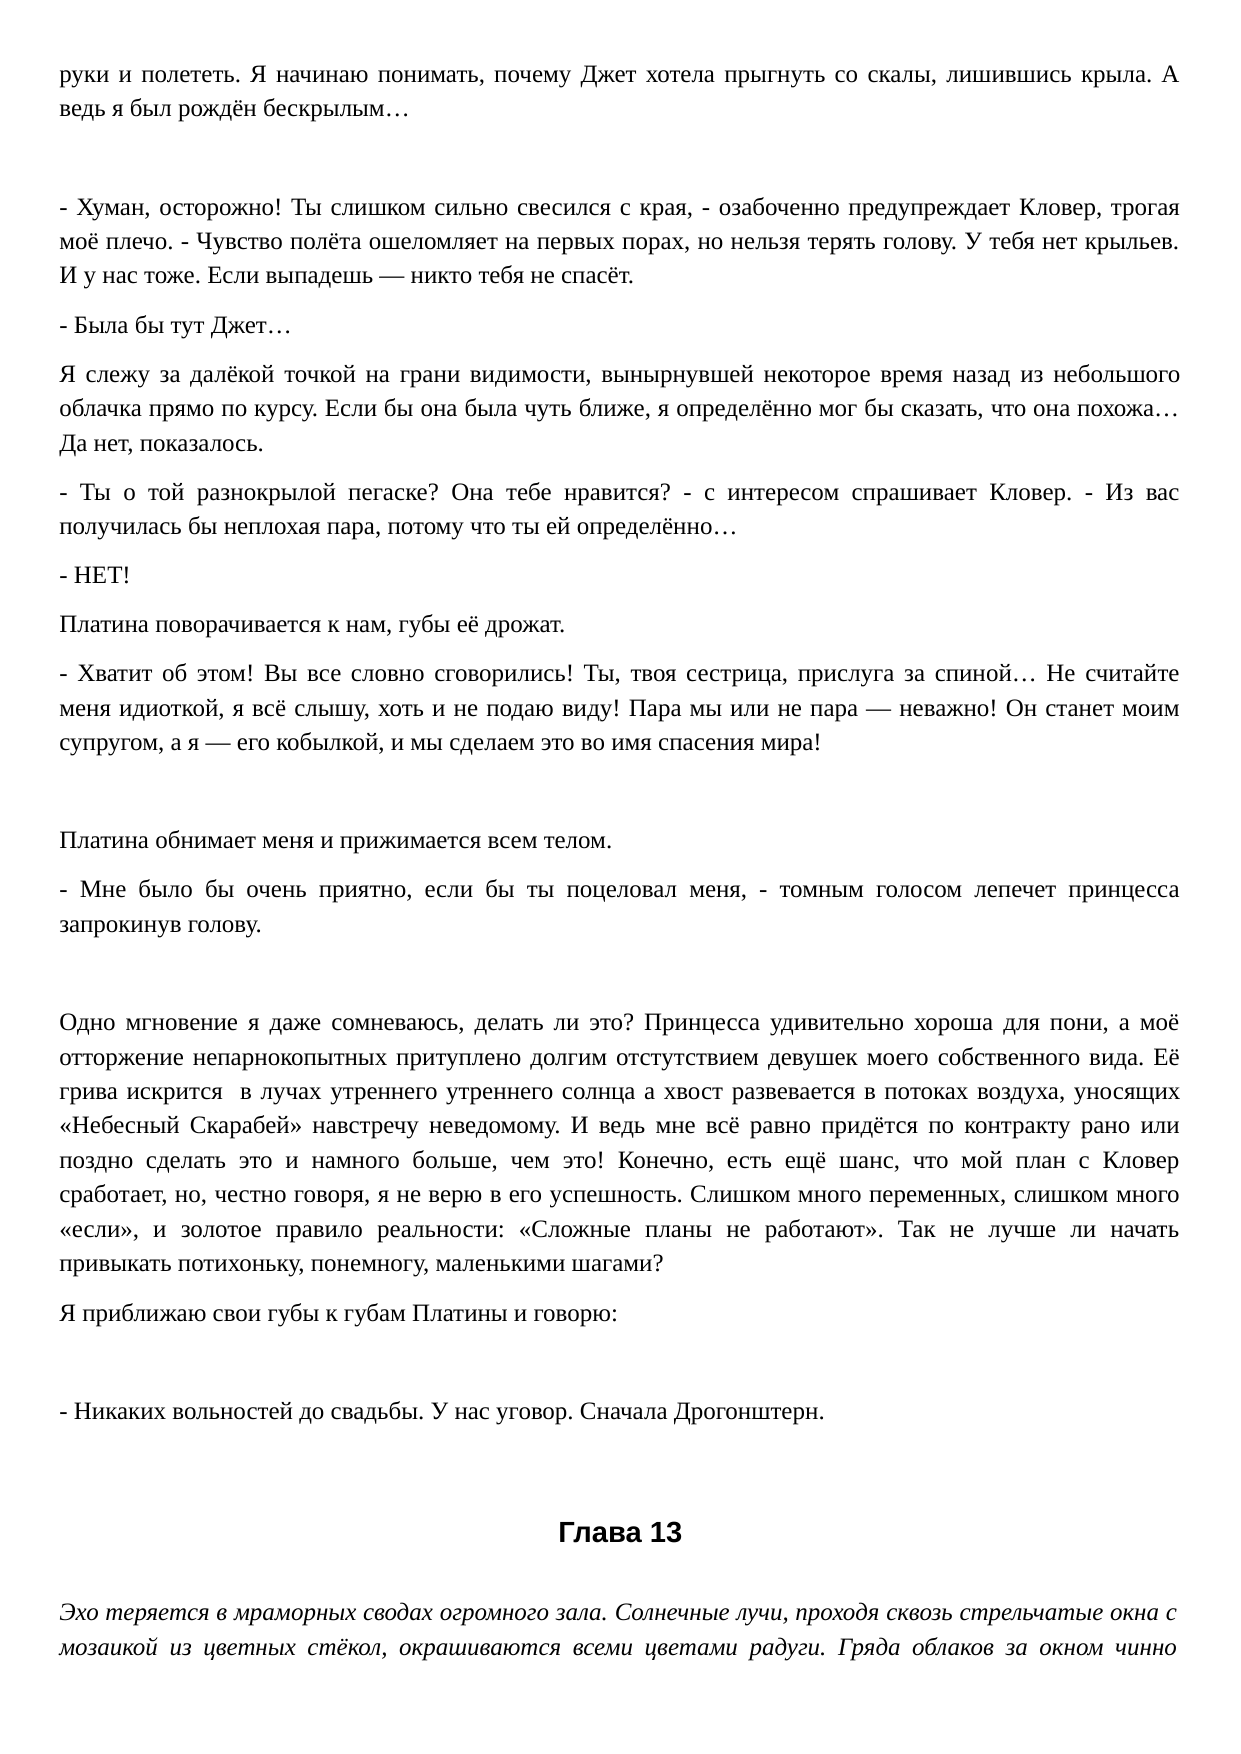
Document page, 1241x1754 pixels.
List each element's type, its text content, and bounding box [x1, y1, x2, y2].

text Платина поворачивается к нам, губы её дрожат. [59, 609, 1181, 638]
text - Ты о той разнокрылой пегаске? Она тебе нравится? - с интересом спрашивает Кловер. - Из вас получилась бы неплохая пара, потому что ты ей определённо… [59, 477, 1181, 540]
text - НЕТ! [59, 560, 1181, 589]
text Эхо теряется в мраморных сводах огромного зала. Солнечные лучи, проходя сквозь стрельчатые окна с мозаикой из цветных стёкол, окрашиваются всеми цветами радуги. Гряда облаков за окном чинно [59, 1597, 1181, 1661]
text - Мне было бы очень приятно, если бы ты поцеловал меня, - томным голосом лепечет принцесса запрокинув голову. [59, 874, 1181, 938]
text - Никаких вольностей до свадьбы. У нас уговор. Сначала Дрогонштерн. [59, 1396, 1181, 1424]
subtitle Глава 13 [59, 1515, 1181, 1548]
text Платина обнимает меня и прижимается всем телом. [59, 826, 1181, 854]
text руки и полететь. Я начинаю понимать, почему Джет хотела прыгнуть со скалы, лишившись крыла. А ведь я был рождён бескрылым… [59, 59, 1181, 122]
text Одно мгновение я даже сомневаюсь, делать ли это? Принцесса удивительно хороша для пони, а моё отторжение непарнокопытных притуплено долгим отстутствием девушек моего собственного вида. Её грива искрится в лучах утреннего утреннего солнца а хвост развевается в потоках воздуха, уносящих «Небесный Скарабей» навстречу неведомому. И ведь мне всё равно придётся по контракту рано или поздно сделать это и намного больше, чем это! Конечно, есть ещё шанс, что мой план с Кловер сработает, но, честно говоря, я не верю в его успешность. Слишком много переменных, слишком много «если», и золотое правило реальности: «Сложные планы не работают». Так не лучше ли начать привыкать потихоньку, понемногу, маленькими шагами? [59, 1007, 1181, 1277]
text - Хватит об этом! Вы все словно сговорились! Ты, твоя сестрица, прислуга за спиной… Не считайте меня идиоткой, я всё слышу, хоть и не подаю виду! Пара мы или не пара — неважно! Он станет моим супругом, а я — его кобылкой, и мы сделаем это во имя спасения мира! [59, 658, 1181, 756]
text Я слежу за далёкой точкой на грани видимости, вынырнувшей некоторое время назад из небольшого облачка прямо по курсу. Если бы она была чуть ближе, я определённо мог бы сказать, что она похожа… Да нет, показалось. [59, 359, 1181, 456]
text - Была бы тут Джет… [59, 310, 1181, 338]
text - Хуман, осторожно! Ты слишком сильно свесился с края, - озабоченно предупреждает Кловер, трогая моё плечо. - Чувство полёта ошеломляет на первых порах, но нельзя терять голову. У тебя нет крыльев. И у нас тоже. Если выпадешь — никто тебя не спасёт. [59, 192, 1181, 289]
text Я приближаю свои губы к губам Платины и говорю: [59, 1298, 1181, 1326]
